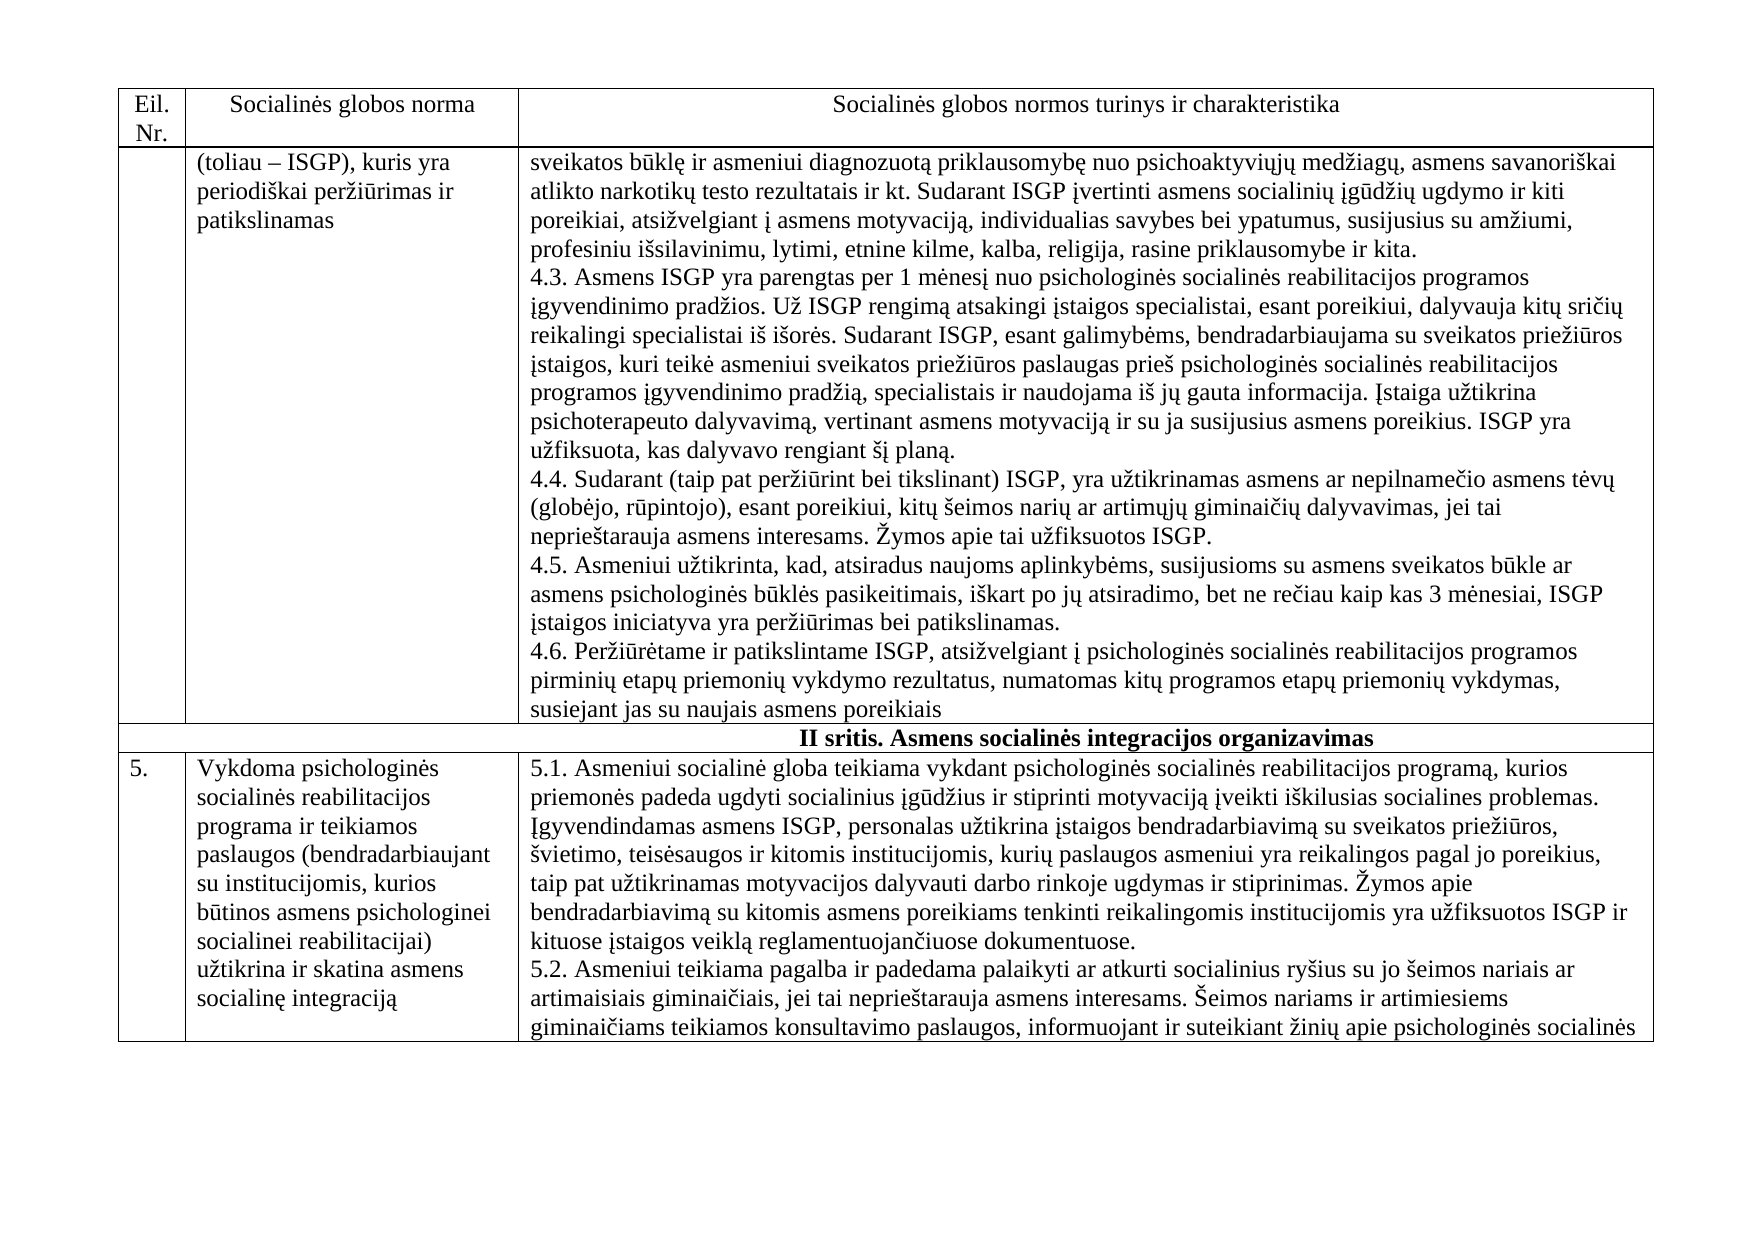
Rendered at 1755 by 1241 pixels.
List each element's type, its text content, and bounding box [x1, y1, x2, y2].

table_header Socialinės globos normos turinys ir charakteristika [519, 89, 1653, 146]
table_cell (toliau – ISGP), kuris yra periodiškai peržiūrimas ir patikslinamas [186, 148, 518, 722]
table_cell [119, 724, 185, 752]
table_cell sveikatos būklę ir asmeniui diagnozuotą priklausomybę nuo psichoaktyviųjų medžiagų, asmens savanoriškai atlikto narkotikų testo rezultatais ir kt. Sudarant ISGP įvertinti asmens socialinių įgūdžių ugdymo ir kiti poreikiai, atsižvelgiant į asmens motyvaciją, individualias savybes bei ypatumus, susijusius su amžiumi, profesiniu išsilavinimu, lytimi, etnine kilme, kalba, religija, rasine priklausomybe ir kita. 4.3. Asmens ISGP yra parengtas per 1 mėnesį nuo psichologinės socialinės reabilitacijos programos įgyvendinimo pradžios. Už ISGP rengimą atsakingi įstaigos specialistai, esant poreikiui, dalyvauja kitų sričių reikalingi specialistai iš išorės. Sudarant ISGP, esant galimybėms, bendradarbiaujama su sveikatos priežiūros įstaigos, kuri teikė asmeniui sveikatos priežiūros paslaugas prieš psichologinės socialinės reabilitacijos programos įgyvendinimo pradžią, specialistais ir naudojama iš jų gauta informacija. Įstaiga užtikrina psichoterapeuto dalyvavimą, vertinant asmens motyvaciją ir su ja susijusius asmens poreikius. ISGP yra užfiksuota, kas dalyvavo rengiant šį planą. 4.4. Sudarant (taip pat peržiūrint bei tikslinant) ISGP, yra užtikrinamas asmens ar nepilnamečio asmens tėvų (globėjo, rūpintojo), esant poreikiui, kitų šeimos narių ar artimųjų giminaičių dalyvavimas, jei tai neprieštarauja asmens interesams. Žymos apie tai užfiksuotos ISGP. 4.5. Asmeniui užtikrinta, kad, atsiradus naujoms aplinkybėms, susijusioms su asmens sveikatos būkle ar asmens psichologinės būklės pasikeitimais, iškart po jų atsiradimo, bet ne rečiau kaip kas 3 mėnesiai, ISGP įstaigos iniciatyva yra peržiūrimas bei patikslinamas. 4.6. Peržiūrėtame ir patikslintame ISGP, atsižvelgiant į psichologinės socialinės reabilitacijos programos pirminių etapų priemonių vykdymo rezultatus, numatomas kitų programos etapų priemonių vykdymas, susiejant jas su naujais asmens poreikiais [519, 148, 1653, 722]
table_cell Vykdoma psichologinės socialinės reabilitacijos programa ir teikiamos paslaugos (bendradarbiaujant su institucijomis, kurios būtinos asmens psichologinei socialinei reabilitacijai) užtikrina ir skatina asmens socialinę integraciją [186, 753, 518, 1041]
table_cell 5.1. Asmeniui socialinė globa teikiama vykdant psichologinės socialinės reabilitacijos programą, kurios priemonės padeda ugdyti socialinius įgūdžius ir stiprinti motyvaciją įveikti iškilusias socialines problemas. Įgyvendindamas asmens ISGP, personalas užtikrina įstaigos bendradarbiavimą su sveikatos priežiūros, švietimo, teisėsaugos ir kitomis institucijomis, kurių paslaugos asmeniui yra reikalingos pagal jo poreikius, taip pat užtikrinamas motyvacijos dalyvauti darbo rinkoje ugdymas ir stiprinimas. Žymos apie bendradarbiavimą su kitomis asmens poreikiams tenkinti reikalingomis institucijomis yra užfiksuotos ISGP ir kituose įstaigos veiklą reglamentuojančiuose dokumentuose. 5.2. Asmeniui teikiama pagalba ir padedama palaikyti ar atkurti socialinius ryšius su jo šeimos nariais ar artimaisiais giminaičiais, jei tai neprieštarauja asmens interesams. Šeimos nariams ir artimiesiems giminaičiams teikiamos konsultavimo paslaugos, informuojant ir suteikiant žinių apie psichologinės socialinės [519, 753, 1653, 1041]
table_header Eil. Nr. [119, 89, 185, 146]
table_cell [185, 724, 519, 752]
table_cell [119, 148, 185, 722]
table_cell 5. [119, 753, 185, 1041]
table_cell II sritis. Asmens socialinės integracijos organizavimas [519, 724, 1653, 752]
table_header Socialinės globos norma [186, 89, 518, 146]
